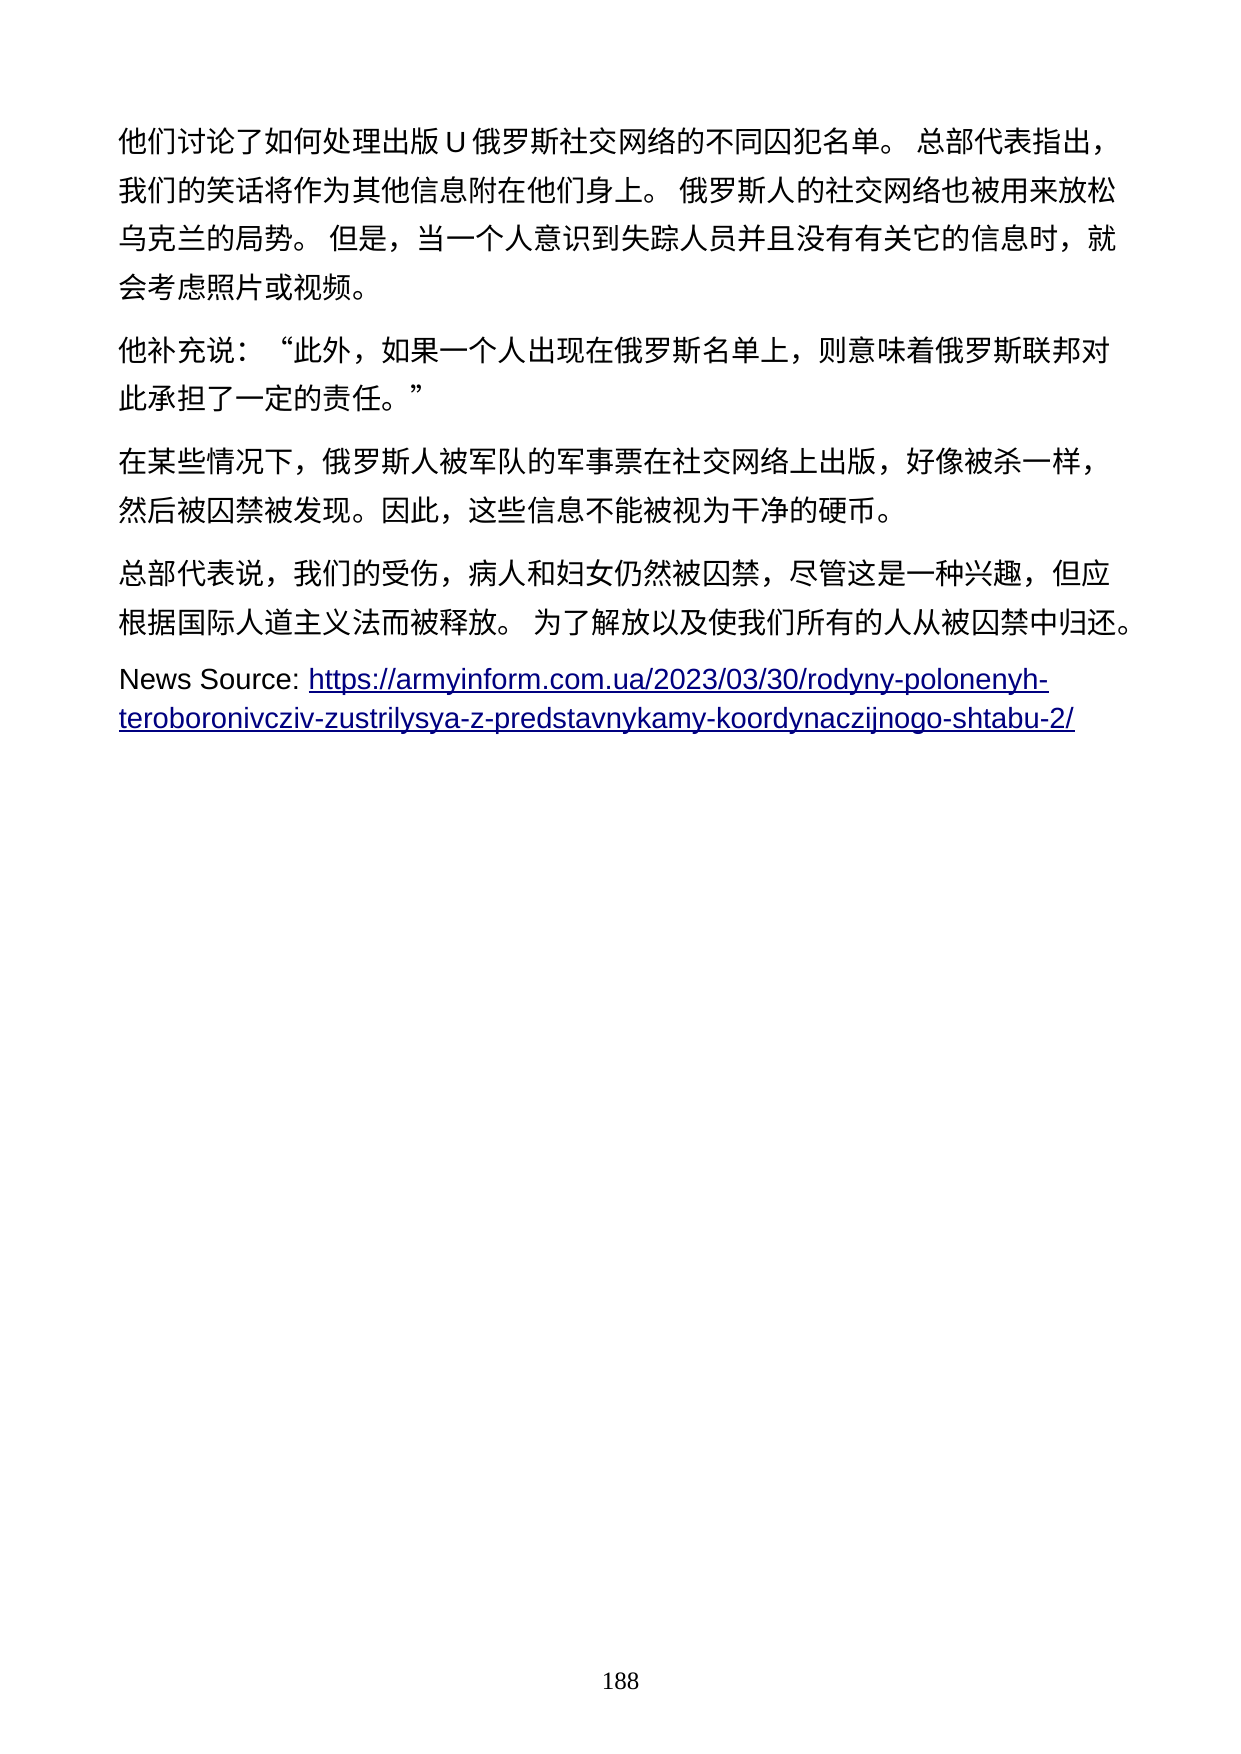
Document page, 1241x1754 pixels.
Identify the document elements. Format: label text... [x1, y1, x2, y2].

text 他们讨论了如何处理出版U俄罗斯社交网络的不同囚犯名单。 总部代表指出，我们的笑话将作为其他信息附在他们身上。 俄罗斯人的社交网络也被用来放松乌克兰的局势。 但是，当一个人意识到失踪人员并且没有有关它的信息时，就会考虑照片或视频。 [118, 118, 1122, 306]
text 在某些情况下，俄罗斯人被军队的军事票在社交网络上出版，好像被杀一样，然后被囚禁被发现。因此，这些信息不能被视为干净的硬币。 [118, 439, 1122, 530]
text News Source: https://armyinform.com.ua/2023/03/30/rodyny-polonenyh-teroboronivcziv-zustrilysya-z-predstavnykamy-koordynaczijnogo-shtabu-2/ [118, 662, 1122, 734]
text 他补充说：“此外，如果一个人出现在俄罗斯名单上，则意味着俄罗斯联邦对此承担了一定的责任。” [118, 327, 1122, 418]
text 总部代表说，我们的受伤，病人和妇女仍然被囚禁，尽管这是一种兴趣，但应根据国际人道主义法而被释放。 为了解放以及使我们所有的人从被囚禁中归还。 [118, 551, 1122, 641]
